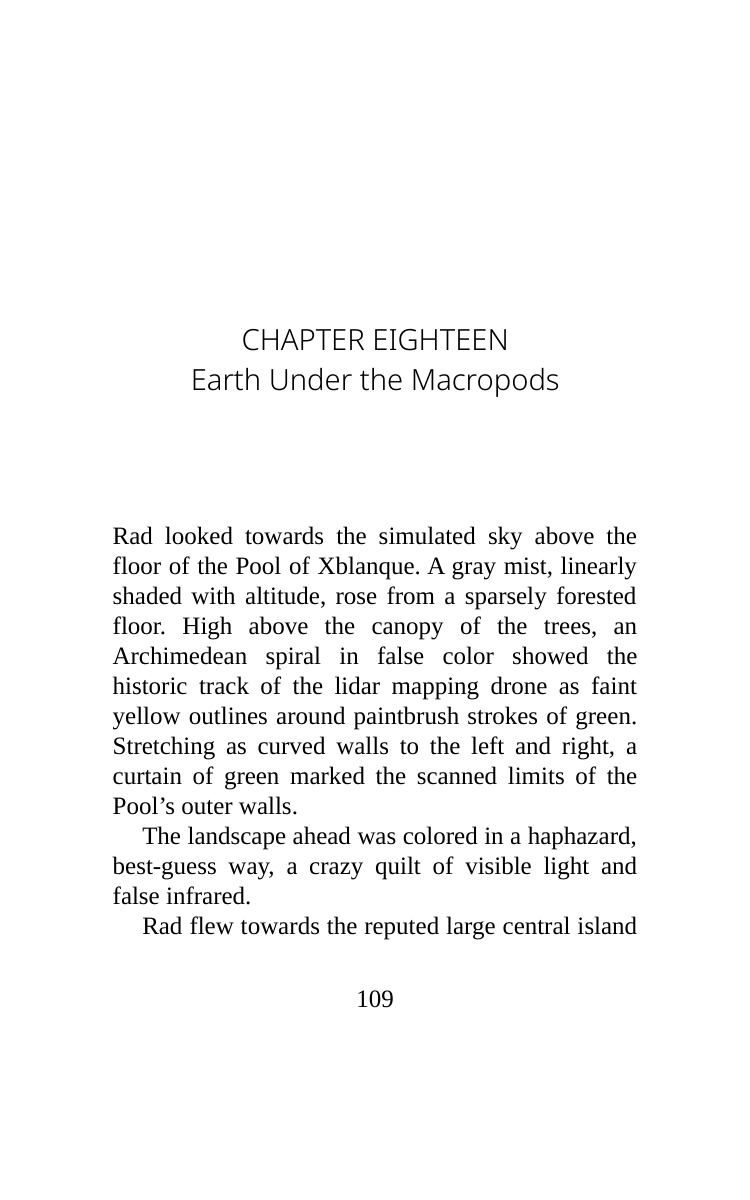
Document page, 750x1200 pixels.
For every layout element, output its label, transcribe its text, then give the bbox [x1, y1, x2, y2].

subtitle CHAPTER EIGHTEEN Earth Under the Macropods [112, 319, 637, 399]
text Rad looked towards the simulated sky above the floor of the Pool of Xblanque. A gray mist, linearly shaded with altitude, rose from a sparsely forested floor. High above the canopy of the trees, an Archimedean spiral in false color showed the historic track of the lidar mapping drone as faint yellow outlines around paintbrush strokes of green. Stretching as curved walls to the left and right, a curtain of green marked the scanned limits of the Pool’s outer walls. [112, 520, 637, 820]
text Rad flew towards the reputed large central island [112, 910, 637, 940]
text The landscape ahead was colored in a haphazard, best-guess way, a crazy quilt of visible light and false infrared. [112, 820, 637, 910]
